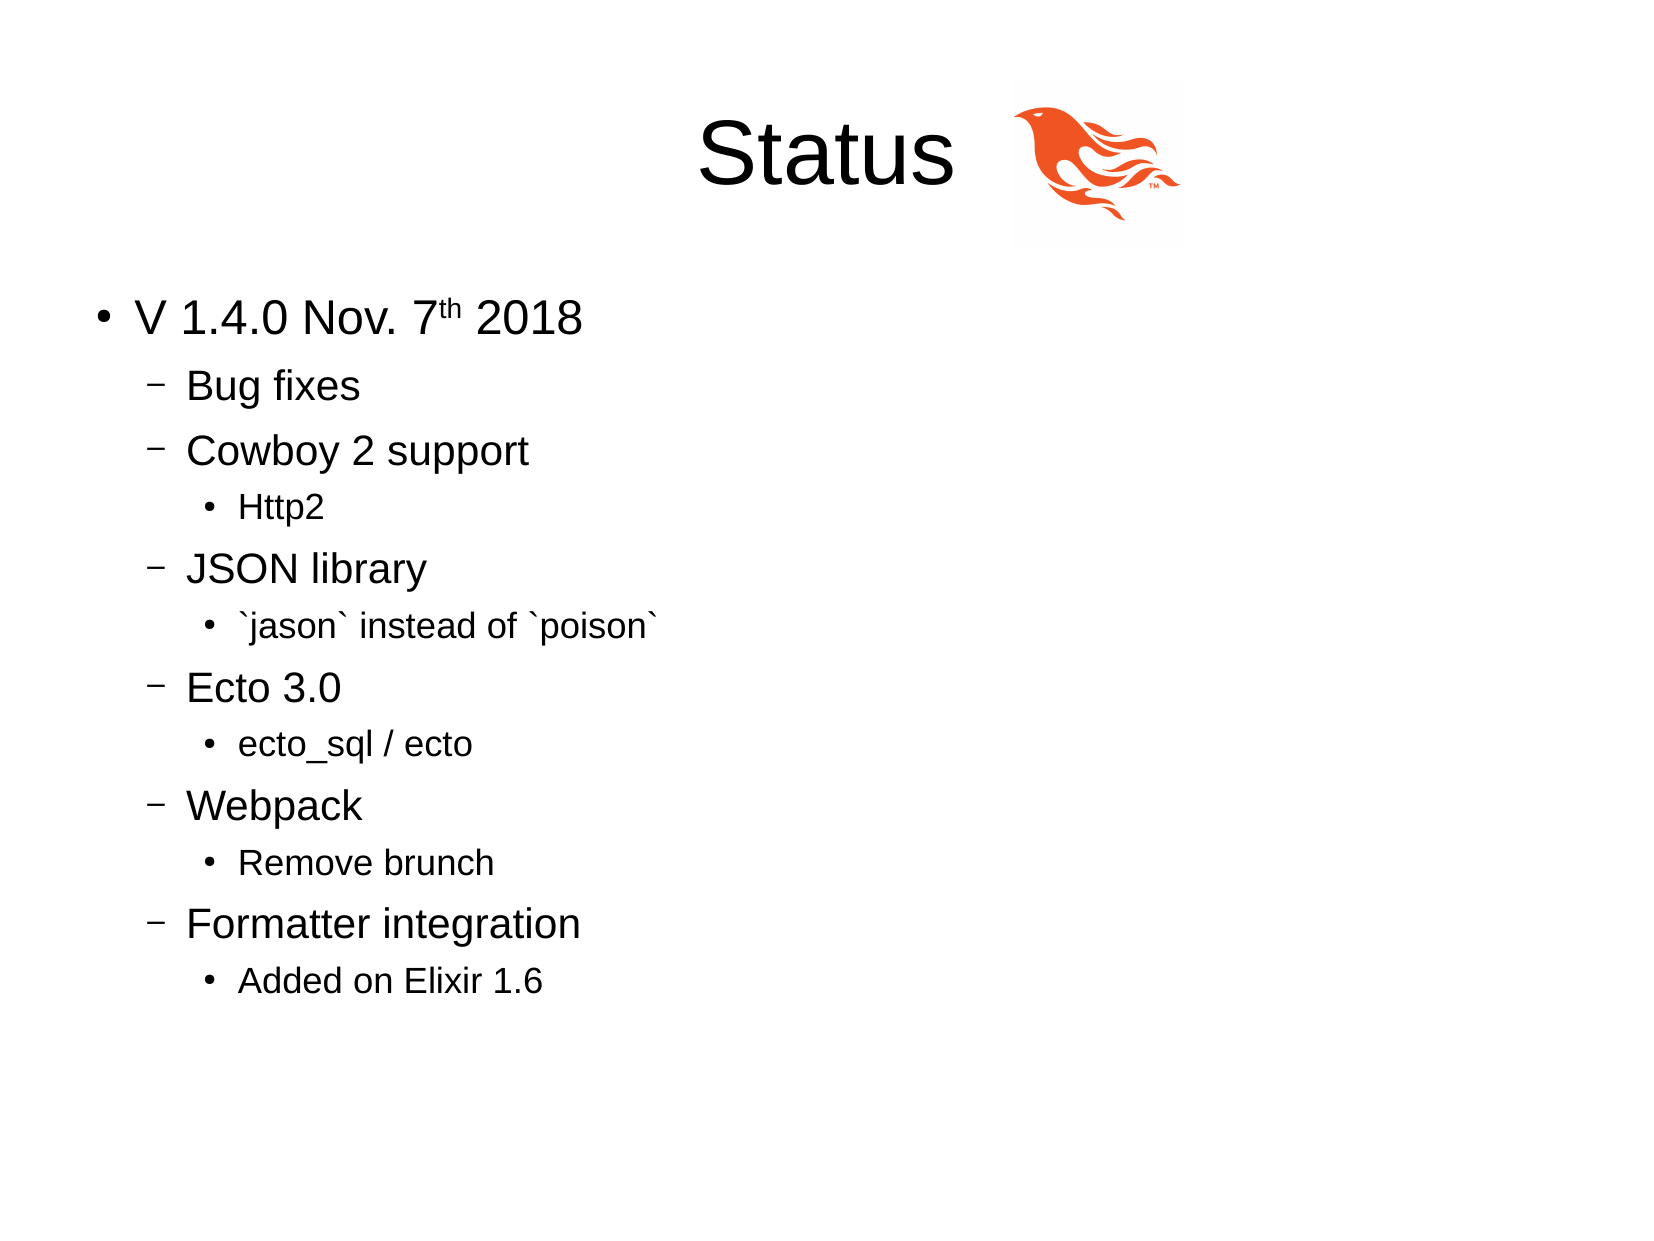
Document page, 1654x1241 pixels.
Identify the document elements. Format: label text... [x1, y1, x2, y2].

list V 1.4.0 Nov. 7th 2018 Bug fixes Cowboy 2 support Http2 JSON library `jason` instead of `poison` Ecto 3.0 ecto_sql / ecto Webpack Remove brunch Formatter integration Added on Elixir 1.6 [82, 290, 1571, 1010]
title Status [82, 49, 1571, 257]
picture [1012, 79, 1182, 249]
